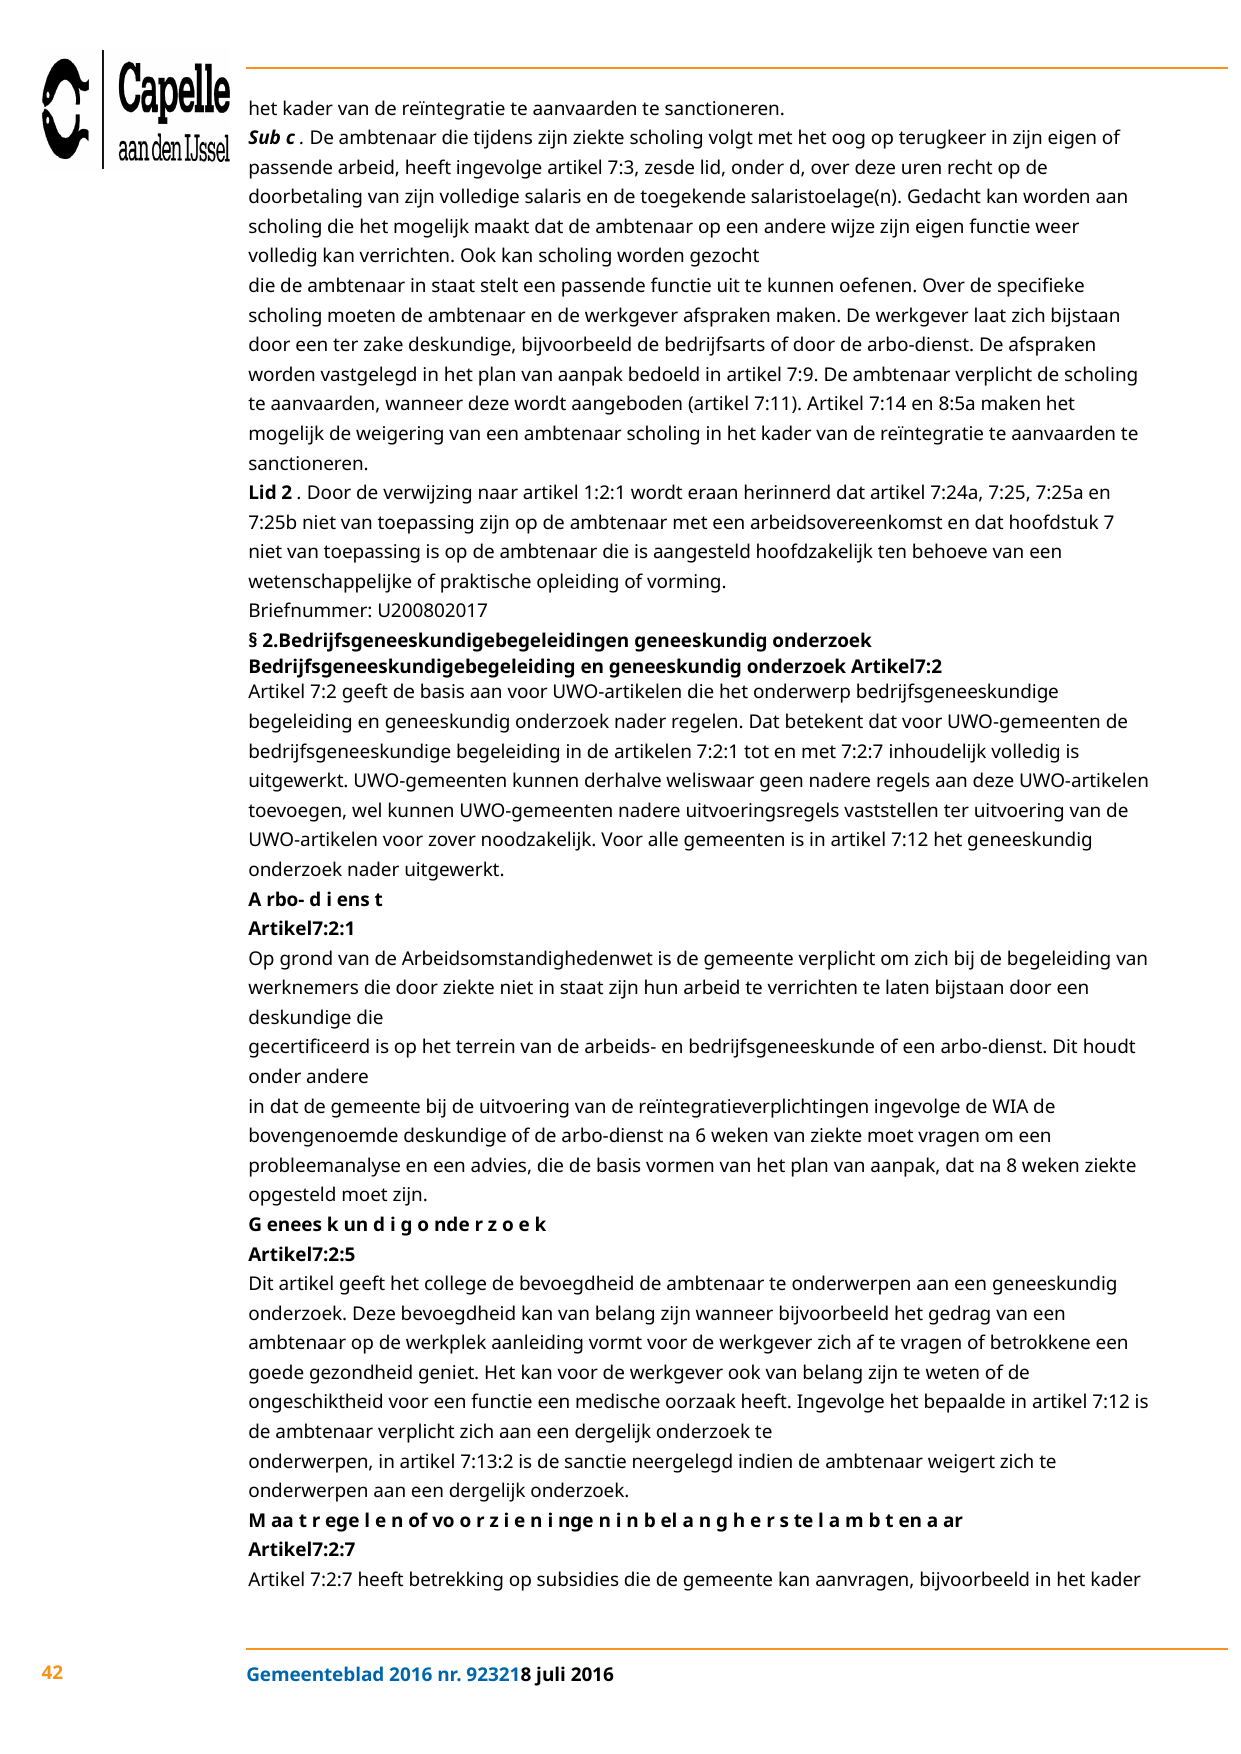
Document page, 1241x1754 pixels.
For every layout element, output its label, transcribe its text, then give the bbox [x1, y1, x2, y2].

text Sub c . De ambtenaar die tijdens zijn ziekte scholing volgt met het oog op terugkeer in zijn eigen of passende arbeid, heeft ingevolge artikel 7:3, zesde lid, onder d, over deze uren recht op de doorbetaling van zijn volledige salaris en de toegekende salaristoelage(n). Gedacht kan worden aan scholing die het mogelijk maakt dat de ambtenaar op een andere wijze zijn eigen functie weer volledig kan verrichten. Ook kan scholing worden gezocht [248, 124, 1152, 268]
text Briefnummer: U200802017 [248, 598, 1152, 623]
text onderwerpen, in artikel 7:13:2 is de sanctie neergelegd indien de ambtenaar weigert zich te onderwerpen aan een dergelijk onderzoek. [248, 1448, 1152, 1503]
text die de ambtenaar in staat stelt een passende functie uit te kunnen oefenen. Over de specifieke scholing moeten de ambtenaar en de werkgever afspraken maken. De werkgever laat zich bijstaan door een ter zake deskundige, bijvoorbeeld de bedrijfsarts of door de arbo-dienst. De afspraken worden vastgelegd in het plan van aanpak bedoeld in artikel 7:9. De ambtenaar verplicht de scholing te aanvaarden, wanneer deze wordt aangeboden (artikel 7:11). Artikel 7:14 en 8:5a maken het mogelijk de weigering van een ambtenaar scholing in het kader van de reïntegratie te aanvaarden te sanctioneren. [248, 272, 1152, 476]
text Lid 2 . Door de verwijzing naar artikel 1:2:1 wordt eraan herinnerd dat artikel 7:24a, 7:25, 7:25a en 7:25b niet van toepassing zijn op de ambtenaar met een arbeidsovereenkomst en dat hoofdstuk 7 niet van toepassing is op de ambtenaar die is aangesteld hoofdzakelijk ten behoeve van een wetenschappelijke of praktische opleiding of vorming. [248, 479, 1152, 594]
text Artikel7:2:7 [248, 1537, 1152, 1562]
text Op grond van de Arbeidsomstandighedenwet is de gemeente verplicht om zich bij de begeleiding van werknemers die door ziekte niet in staat zijn hun arbeid te verrichten te laten bijstaan door een deskundige die [248, 945, 1152, 1030]
text A rbo- d i ens t [248, 886, 1152, 912]
text in dat de gemeente bij de uitvoering van de reïntegratieverplichtingen ingevolge de WIA de bovengenoemde deskundige of de arbo-dienst na 6 weken van ziekte moet vragen om een probleemanalyse en een advies, die de basis vormen van het plan van aanpak, dat na 8 weken ziekte opgesteld moet zijn. [248, 1093, 1152, 1207]
text § 2.Bedrijfsgeneeskundigebegeleidingen geneeskundig onderzoek Bedrijfsgeneeskundigebegeleiding en geneeskundig onderzoek Artikel7:2 [248, 627, 1152, 679]
text Artikel7:2:5 [248, 1241, 1152, 1267]
text het kader van de reïntegratie te aanvaarden te sanctioneren. [248, 95, 1152, 121]
text Dit artikel geeft het college de bevoegdheid de ambtenaar te onderwerpen aan een geneeskundig onderzoek. Deze bevoegdheid kan van belang zijn wanneer bijvoorbeeld het gedrag van een ambtenaar op de werkplek aanleiding vormt voor de werkgever zich af te vragen of betrokkene een goede gezondheid geniet. Het kan voor de werkgever ook van belang zijn te weten of de ongeschiktheid voor een functie een medische oorzaak heeft. Ingevolge het bepaalde in artikel 7:12 is de ambtenaar verplicht zich aan een dergelijk onderzoek te [248, 1270, 1152, 1444]
text Artikel 7:2 geeft de basis aan voor UWO-artikelen die het onderwerp bedrijfsgeneeskundige begeleiding en geneeskundig onderzoek nader regelen. Dat betekent dat voor UWO-gemeenten de bedrijfsgeneeskundige begeleiding in de artikelen 7:2:1 tot en met 7:2:7 inhoudelijk volledig is uitgewerkt. UWO-gemeenten kunnen derhalve weliswaar geen nadere regels aan deze UWO-artikelen toevoegen, wel kunnen UWO-gemeenten nadere uitvoeringsregels vaststellen ter uitvoering van de UWO-artikelen voor zover noodzakelijk. Voor alle gemeenten is in artikel 7:12 het geneeskundig onderzoek nader uitgewerkt. [248, 679, 1152, 882]
text Artikel7:2:1 [248, 915, 1152, 941]
text M aa t r ege l e n of vo o r z i e n i nge n i n b el a n g h e r s te l a m b t en a ar [248, 1507, 1152, 1533]
text Artikel 7:2:7 heeft betrekking op subsidies die de gemeente kan aanvragen, bijvoorbeeld in het kader [248, 1566, 1152, 1592]
text gecertificeerd is op het terrein van de arbeids- en bedrijfsgeneeskunde of een arbo-dienst. Dit houdt onder andere [248, 1034, 1152, 1089]
picture [41, 47, 231, 172]
text G enees k un d i g o nde r z o e k [248, 1211, 1152, 1237]
